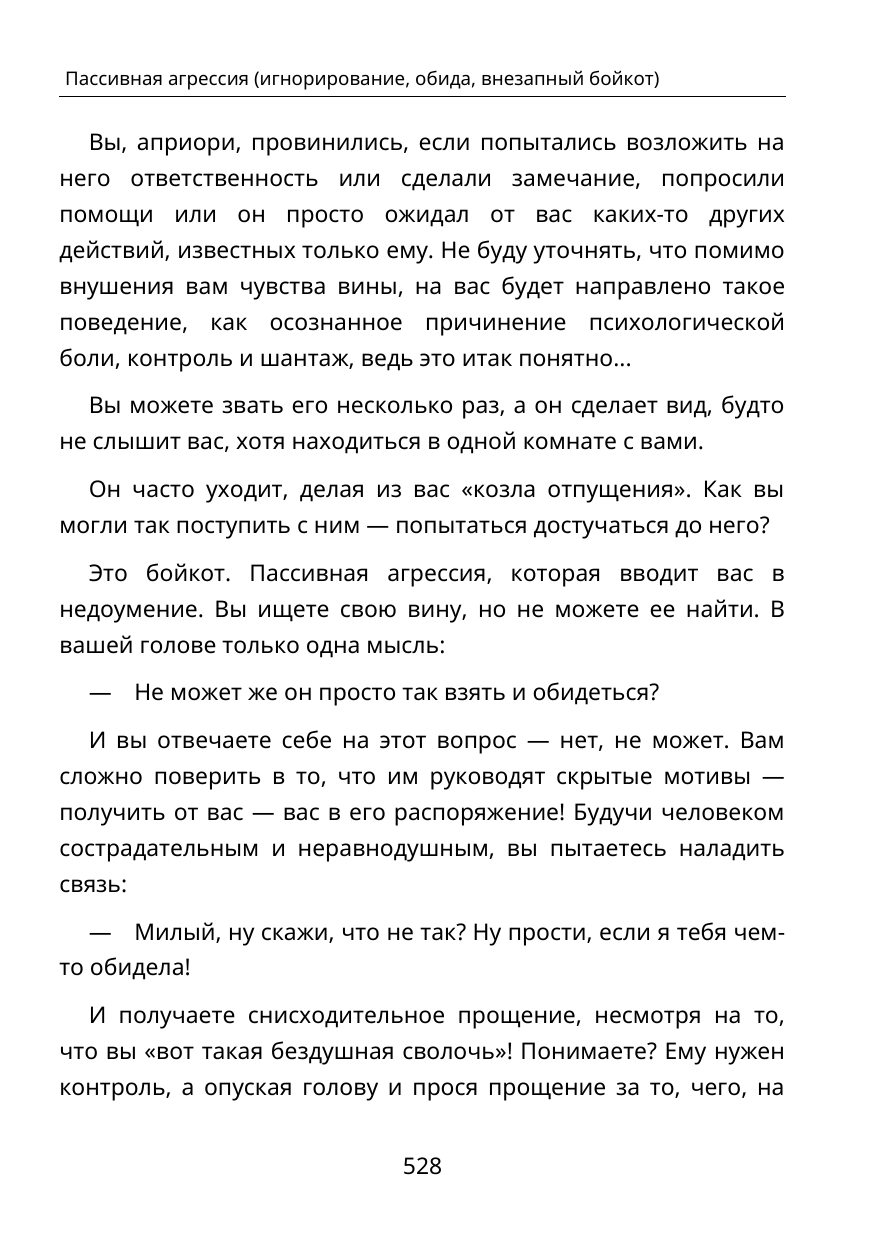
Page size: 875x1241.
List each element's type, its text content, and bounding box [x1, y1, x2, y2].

text Вы можете звать его несколько раз, а он сделает вид, будто не слышит вас, хотя находиться в одной комнате с вами. [59, 389, 786, 457]
text Он часто уходит, делая из вас «козла отпущения». Как вы могли так поступить с ним — попытаться достучаться до него? [59, 473, 786, 540]
text Это бойкот. Пассивная агрессия, которая вводит вас в недоумение. Вы ищете свою вину, но не можете ее найти. В вашей голове только одна мысль: [59, 557, 786, 660]
list Не может же он просто так взять и обидеться? [59, 676, 786, 707]
text И получаете снисходительное прощение, несмотря на то, что вы «вот такая бездушная сволочь»! Понимаете? Ему нужен контроль, а опуская голову и прося прощение за то, чего, на [59, 999, 786, 1102]
text И вы отвечаете себе на этот вопрос — нет, не может. Вам сложно поверить в то, что им руководят скрытые мотивы — получить от вас — вас в его распоряжение! Будучи человеком сострадательным и неравнодушным, вы пытаетесь наладить связь: [59, 724, 786, 899]
text Вы, априори, провинились, если попытались возложить на него ответственность или сделали замечание, попросили помощи или он просто ожидал от вас каких-то других действий, известных только ему. Не буду уточнять, что помимо внушения вам чувства вины, на вас будет направлено такое поведение, как осознанное причинение психологической боли, контроль и шантаж, ведь это итак понятно... [59, 126, 786, 373]
list Милый, ну скажи, что не так? Ну прости, если я тебя чем-то обидела! [59, 915, 786, 983]
